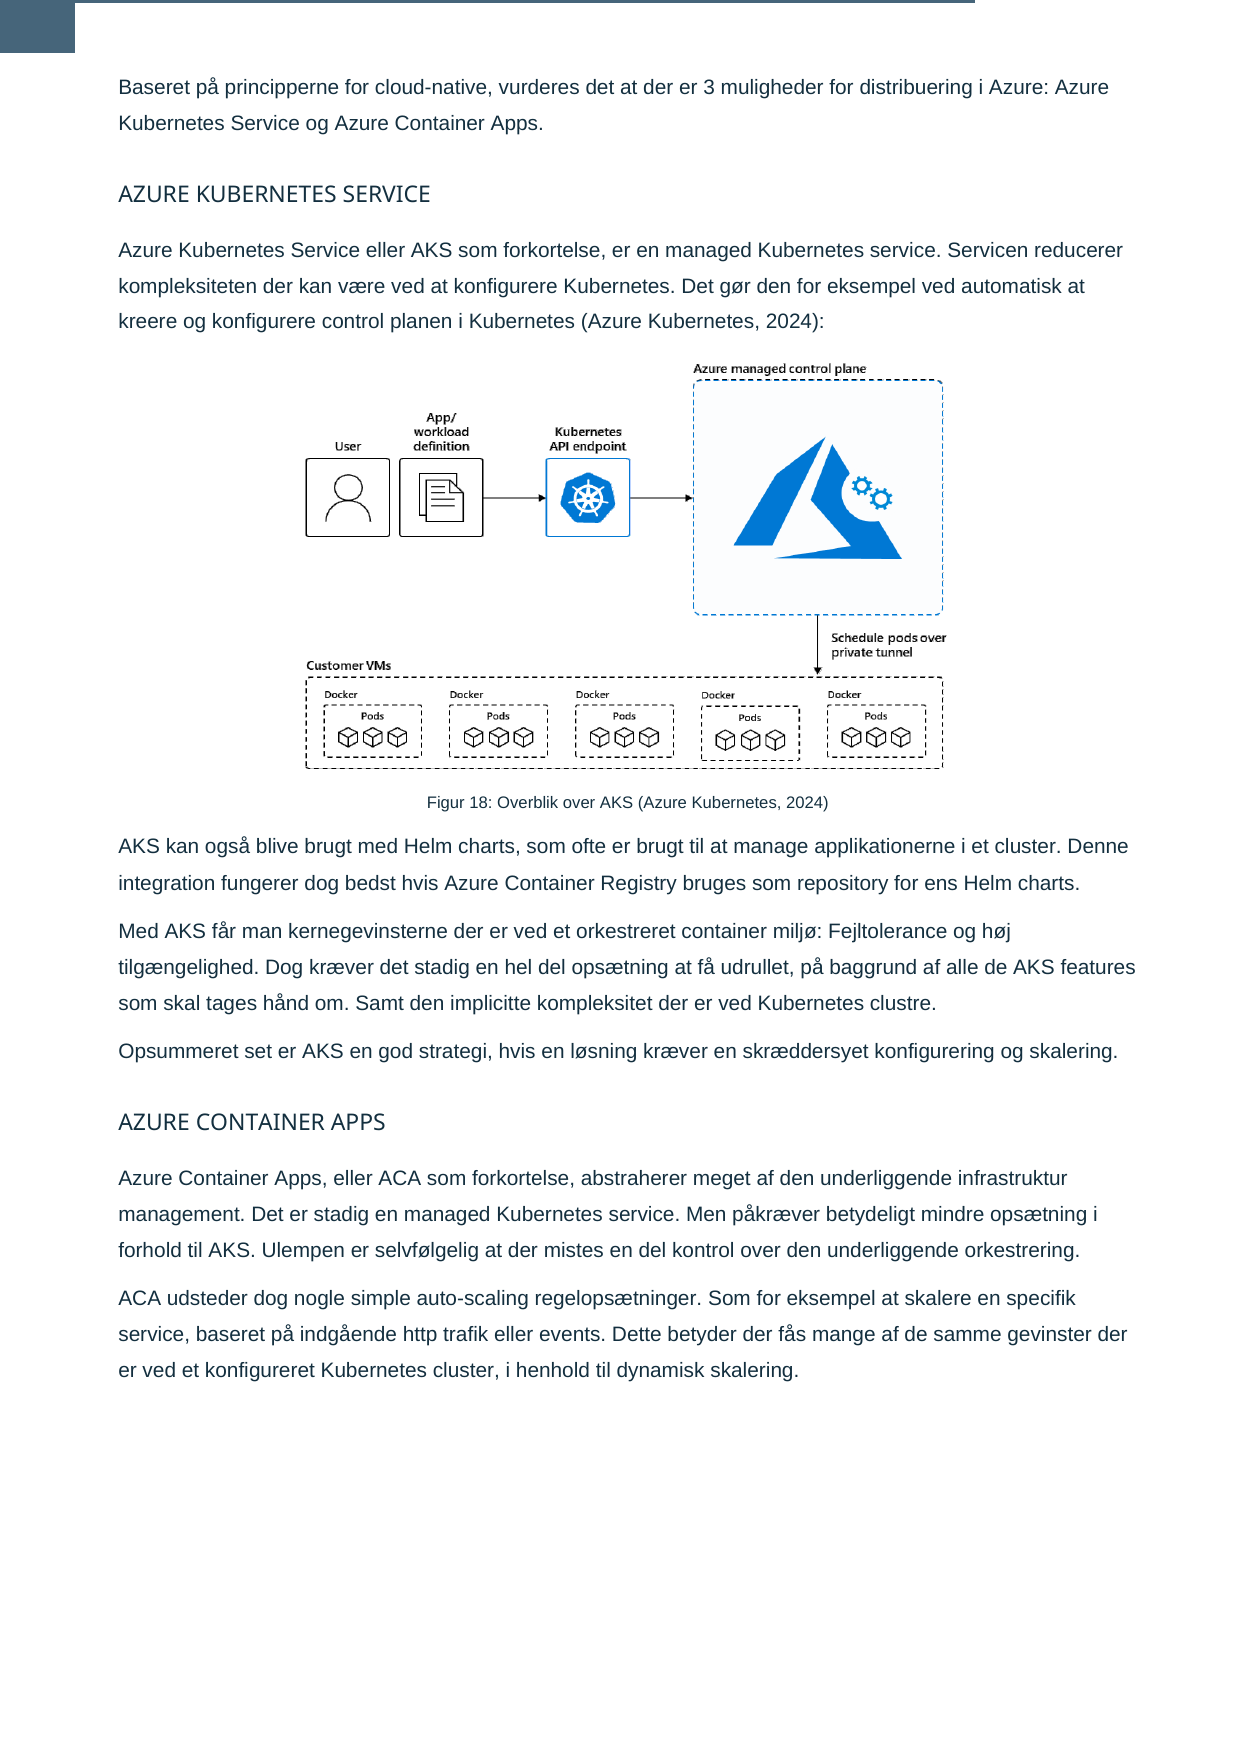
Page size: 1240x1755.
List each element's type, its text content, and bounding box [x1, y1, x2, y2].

text AKS kan også blive brugt med Helm charts, som ofte er brugt til at manage applikationerne i et cluster. Denne integration fungerer dog bedst hvis Azure Container Registry bruges som repository for ens Helm charts. [118, 834, 1137, 894]
subtitle Azure Container Apps [118, 1106, 1137, 1137]
text Azure Container Apps, eller ACA som forkortelse, abstraherer meget af den underliggende infrastruktur management. Det er stadig en managed Kubernetes service. Men påkræver betydeligt mindre opsætning i forhold til AKS. Ulempen er selvfølgelig at der mistes en del kontrol over den underliggende orkestrering. [118, 1166, 1137, 1261]
text Figur 18: Overblik over AKS (Azure Kubernetes, 2024) [118, 793, 1137, 812]
text Med AKS får man kernegevinsterne der er ved et orkestreret container miljø: Fejltolerance og høj tilgængelighed. Dog kræver det stadig en hel del opsætning at få udrullet, på baggrund af alle de AKS features som skal tages hånd om. Samt den implicitte kompleksitet der er ved Kubernetes clustre. [118, 919, 1137, 1014]
text Opsummeret set er AKS en god strategi, hvis en løsning kræver en skræddersyet konfigurering og skalering. [118, 1039, 1137, 1063]
text Baseret på principperne for cloud-native, vurderes det at der er 3 muligheder for distribuering i Azure: Azure Kubernetes Service og Azure Container Apps. [118, 75, 1137, 135]
text ACA udsteder dog nogle simple auto-scaling regelopsætninger. Som for eksempel at skalere en specifik service, baseret på indgående http trafik eller events. Dette betyder der fås mange af de samme gevinster der er ved et konfigureret Kubernetes cluster, i henhold til dynamisk skalering. [118, 1286, 1137, 1382]
text Azure Kubernetes Service eller AKS som forkortelse, er en managed Kubernetes service. Servicen reducerer kompleksiteten der kan være ved at konfigurere Kubernetes. Det gør den for eksempel ved automatisk at kreere og konfigurere control planen i Kubernetes (Azure Kubernetes, 2024): [118, 237, 1137, 333]
subtitle Azure Kubernetes Service [118, 178, 1137, 209]
